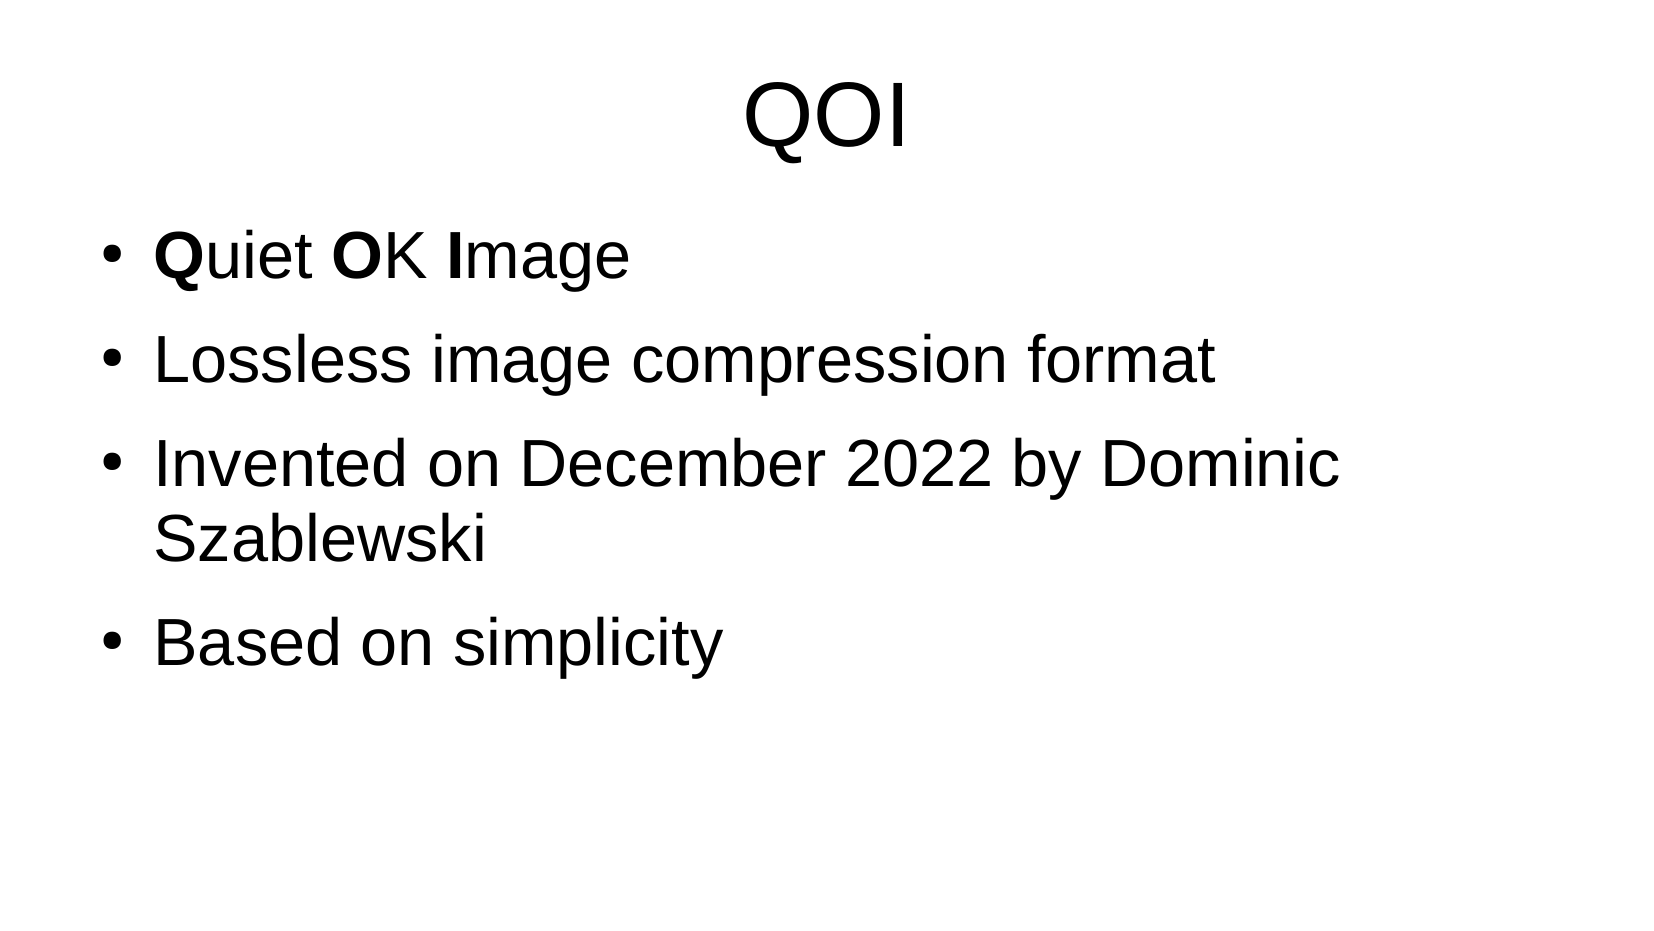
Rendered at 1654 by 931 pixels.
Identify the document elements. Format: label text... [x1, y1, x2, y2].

title QOI [82, 37, 1571, 193]
list Quiet OK Image Lossless image compression format Invented on December 2022 by Dominic Szablewski Based on simplicity [82, 217, 1571, 758]
